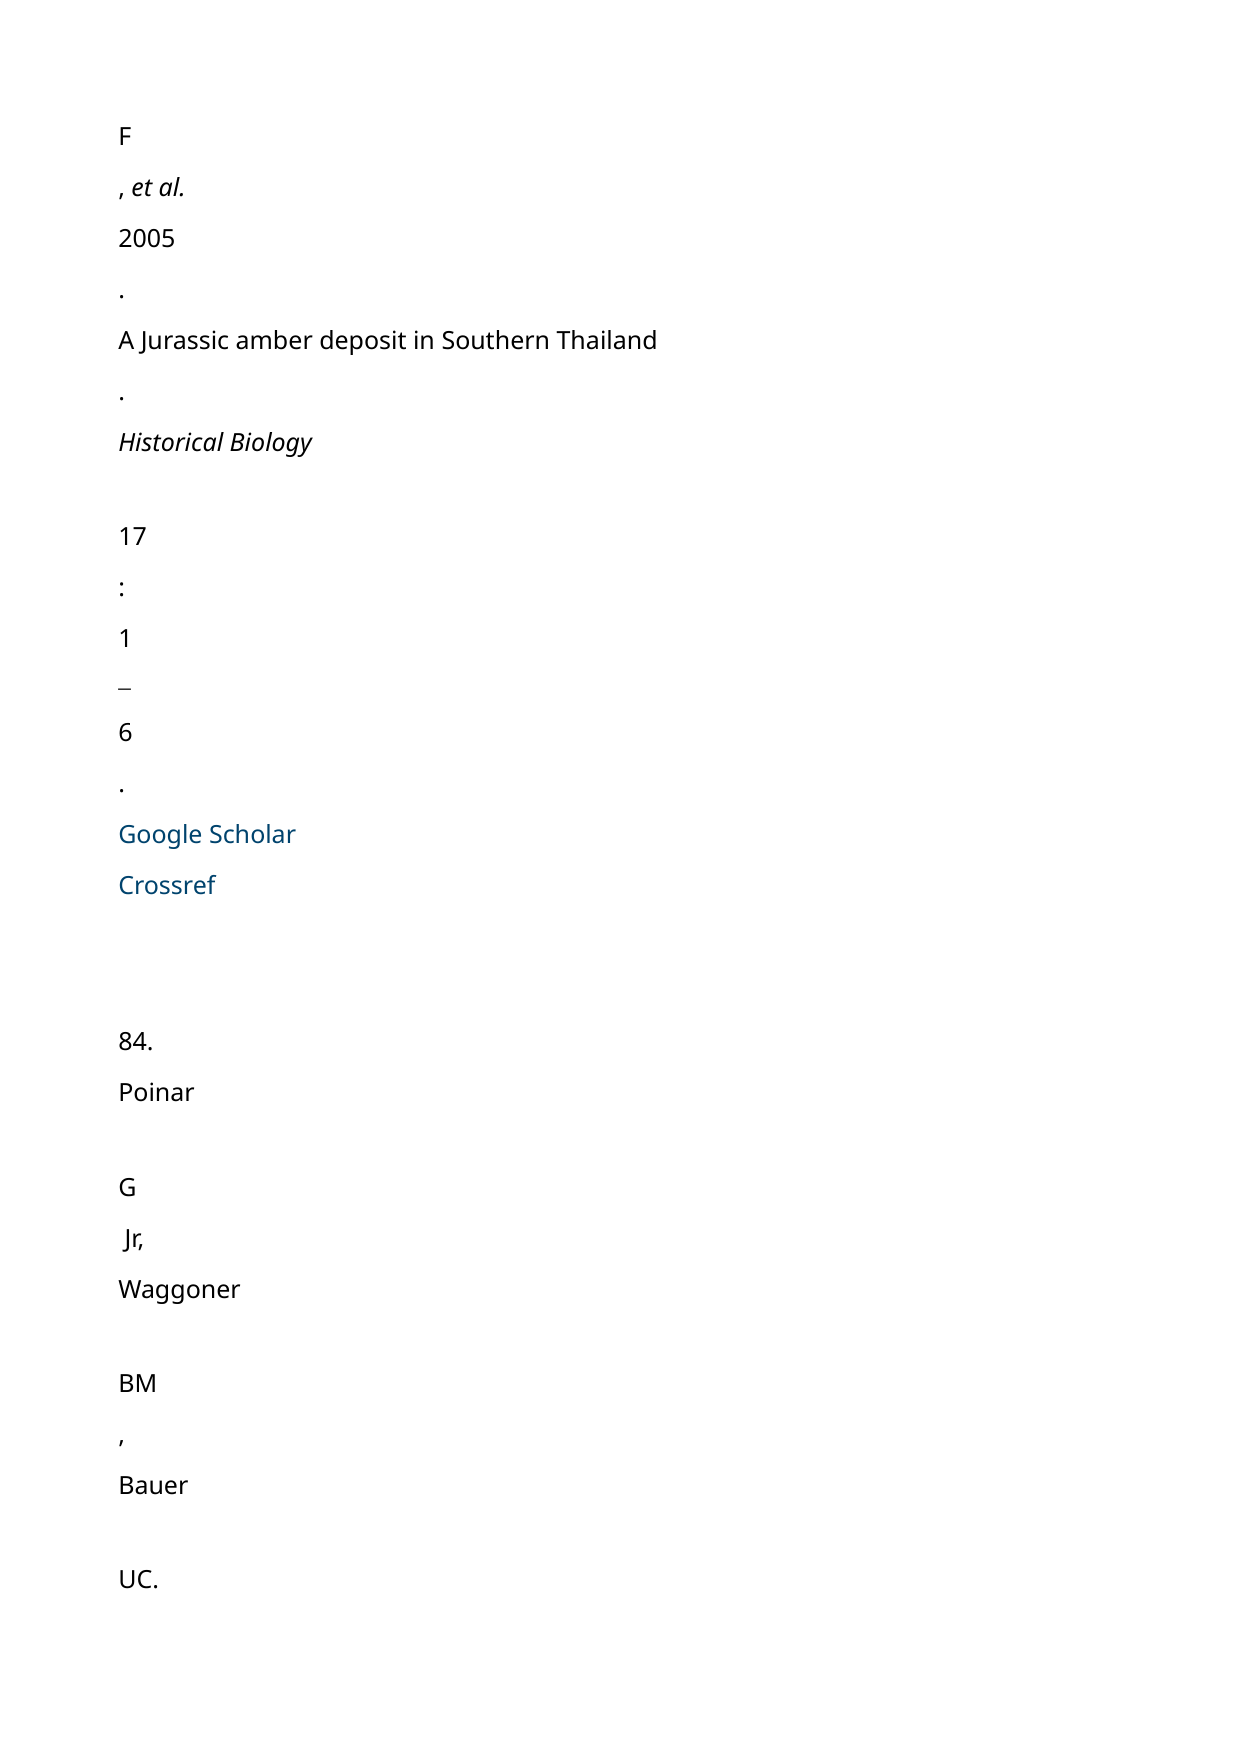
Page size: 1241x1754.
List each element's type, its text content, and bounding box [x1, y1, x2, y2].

text G [118, 1169, 1122, 1203]
text : [118, 569, 1122, 604]
text . [118, 766, 1122, 800]
text BM [118, 1365, 1122, 1399]
text 17 [118, 518, 1122, 553]
text Historical Biology [118, 424, 1122, 458]
text F [118, 118, 1122, 152]
text Bauer [118, 1467, 1122, 1502]
text 2005 [118, 220, 1122, 254]
text A Jurassic amber deposit in Southern Thailand [118, 322, 1122, 356]
text 6 [118, 715, 1122, 749]
text Crossref [118, 868, 1084, 902]
text . [118, 373, 1122, 407]
text UC. [118, 1562, 1122, 1596]
text , et al. [118, 169, 1122, 203]
text Google Scholar [118, 817, 1084, 851]
text Jr, [118, 1220, 1122, 1254]
text , [118, 1416, 1122, 1451]
text Poinar [118, 1075, 1122, 1109]
text 1 [118, 621, 1122, 655]
text – [118, 672, 1122, 700]
text Waggoner [118, 1271, 1122, 1305]
text 84. [118, 1024, 1122, 1058]
text . [118, 271, 1122, 305]
